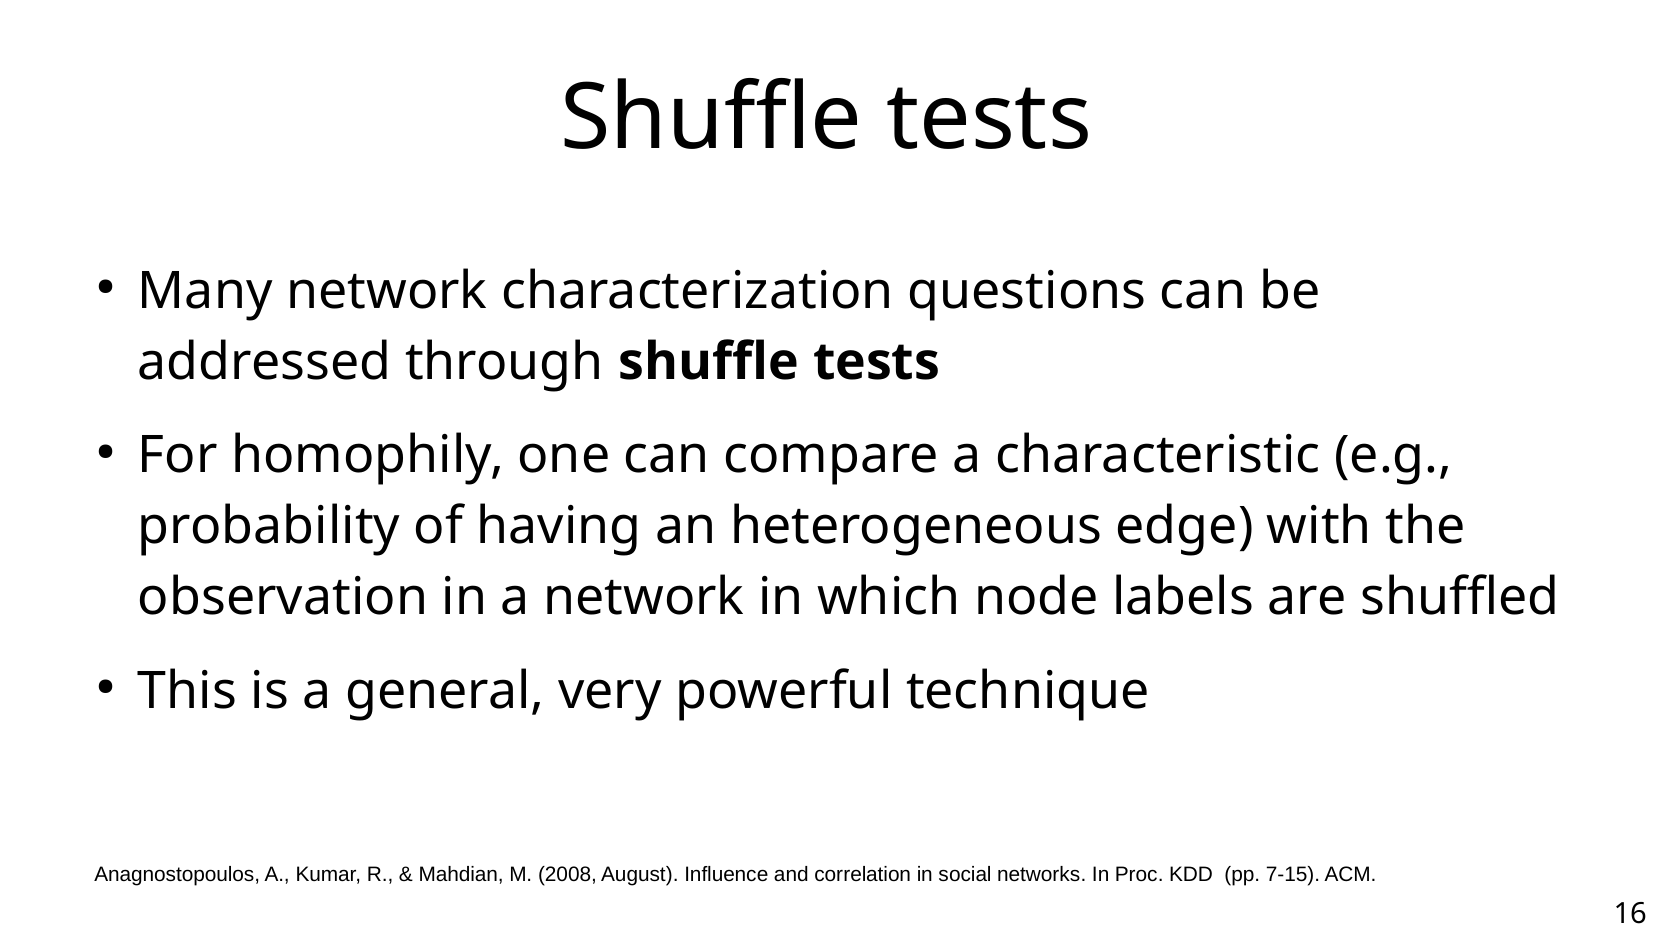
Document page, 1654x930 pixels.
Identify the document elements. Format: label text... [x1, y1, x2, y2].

title Shuffle tests [82, 1, 1571, 225]
text_box Anagnostopoulos, A., Kumar, R., & Mahdian, M. (2008, August). Influence and correlation in social networks. In Proc. KDD (pp. 7-15). ACM. [79, 855, 1456, 909]
list Many network characterization questions can be addressed through shuffle tests For homophily, one can compare a characteristic (e.g., probability of having an heterogeneous edge) with the observation in a network in which node labels are shuffled This is a general, very powerful technique [82, 252, 1571, 793]
